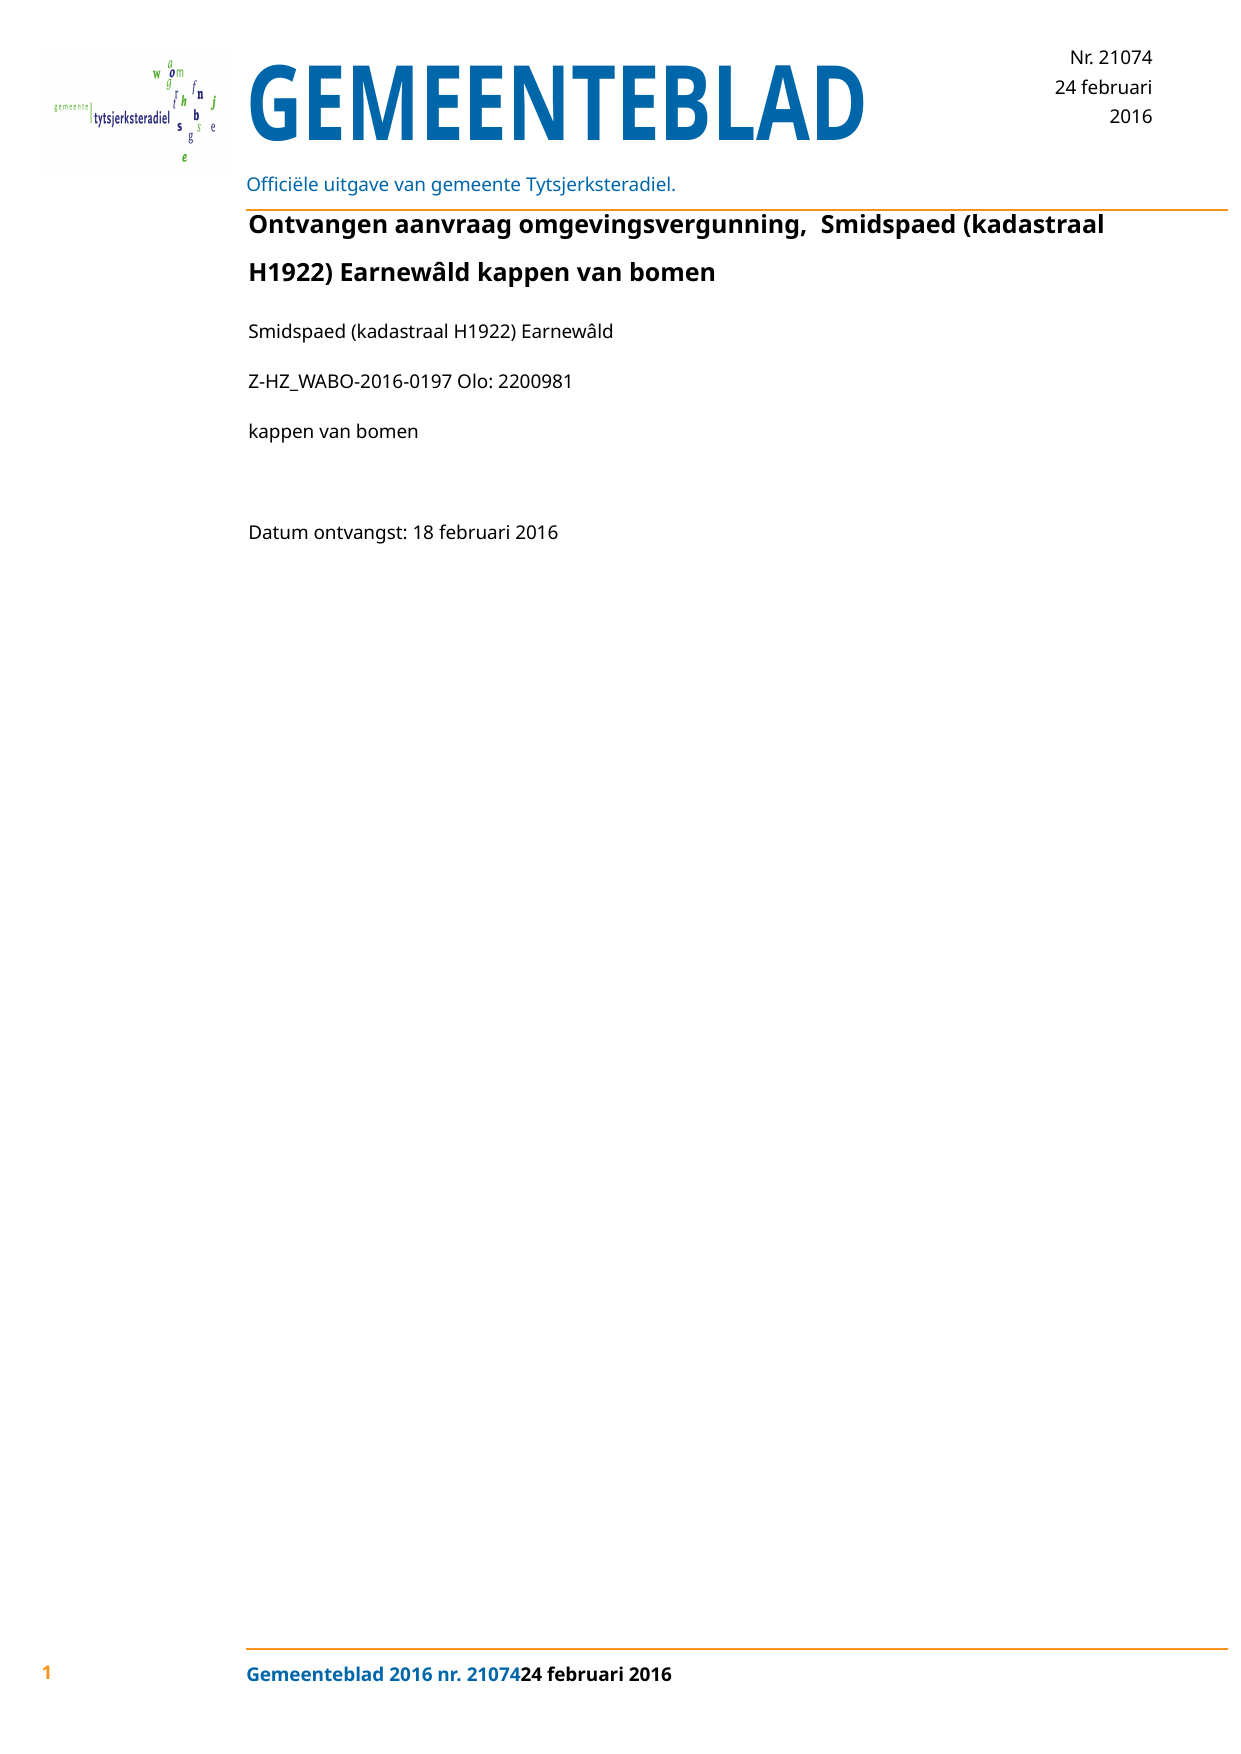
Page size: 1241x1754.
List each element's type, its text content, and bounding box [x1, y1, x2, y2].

text Z-HZ_WABO-2016-0197 Olo: 2200981 [248, 368, 1152, 394]
text Smidspaed (kadastraal H1922) Earnewâld [248, 318, 1152, 344]
text Ontvangen aanvraag omgevingsvergunning, Smidspaed (kadastraal H1922) Earnewâld kappen van bomen [248, 211, 1152, 288]
picture [41, 47, 231, 172]
text kappen van bomen [248, 419, 1152, 444]
text Datum ontvangst: 18 februari 2016 [248, 519, 1152, 545]
